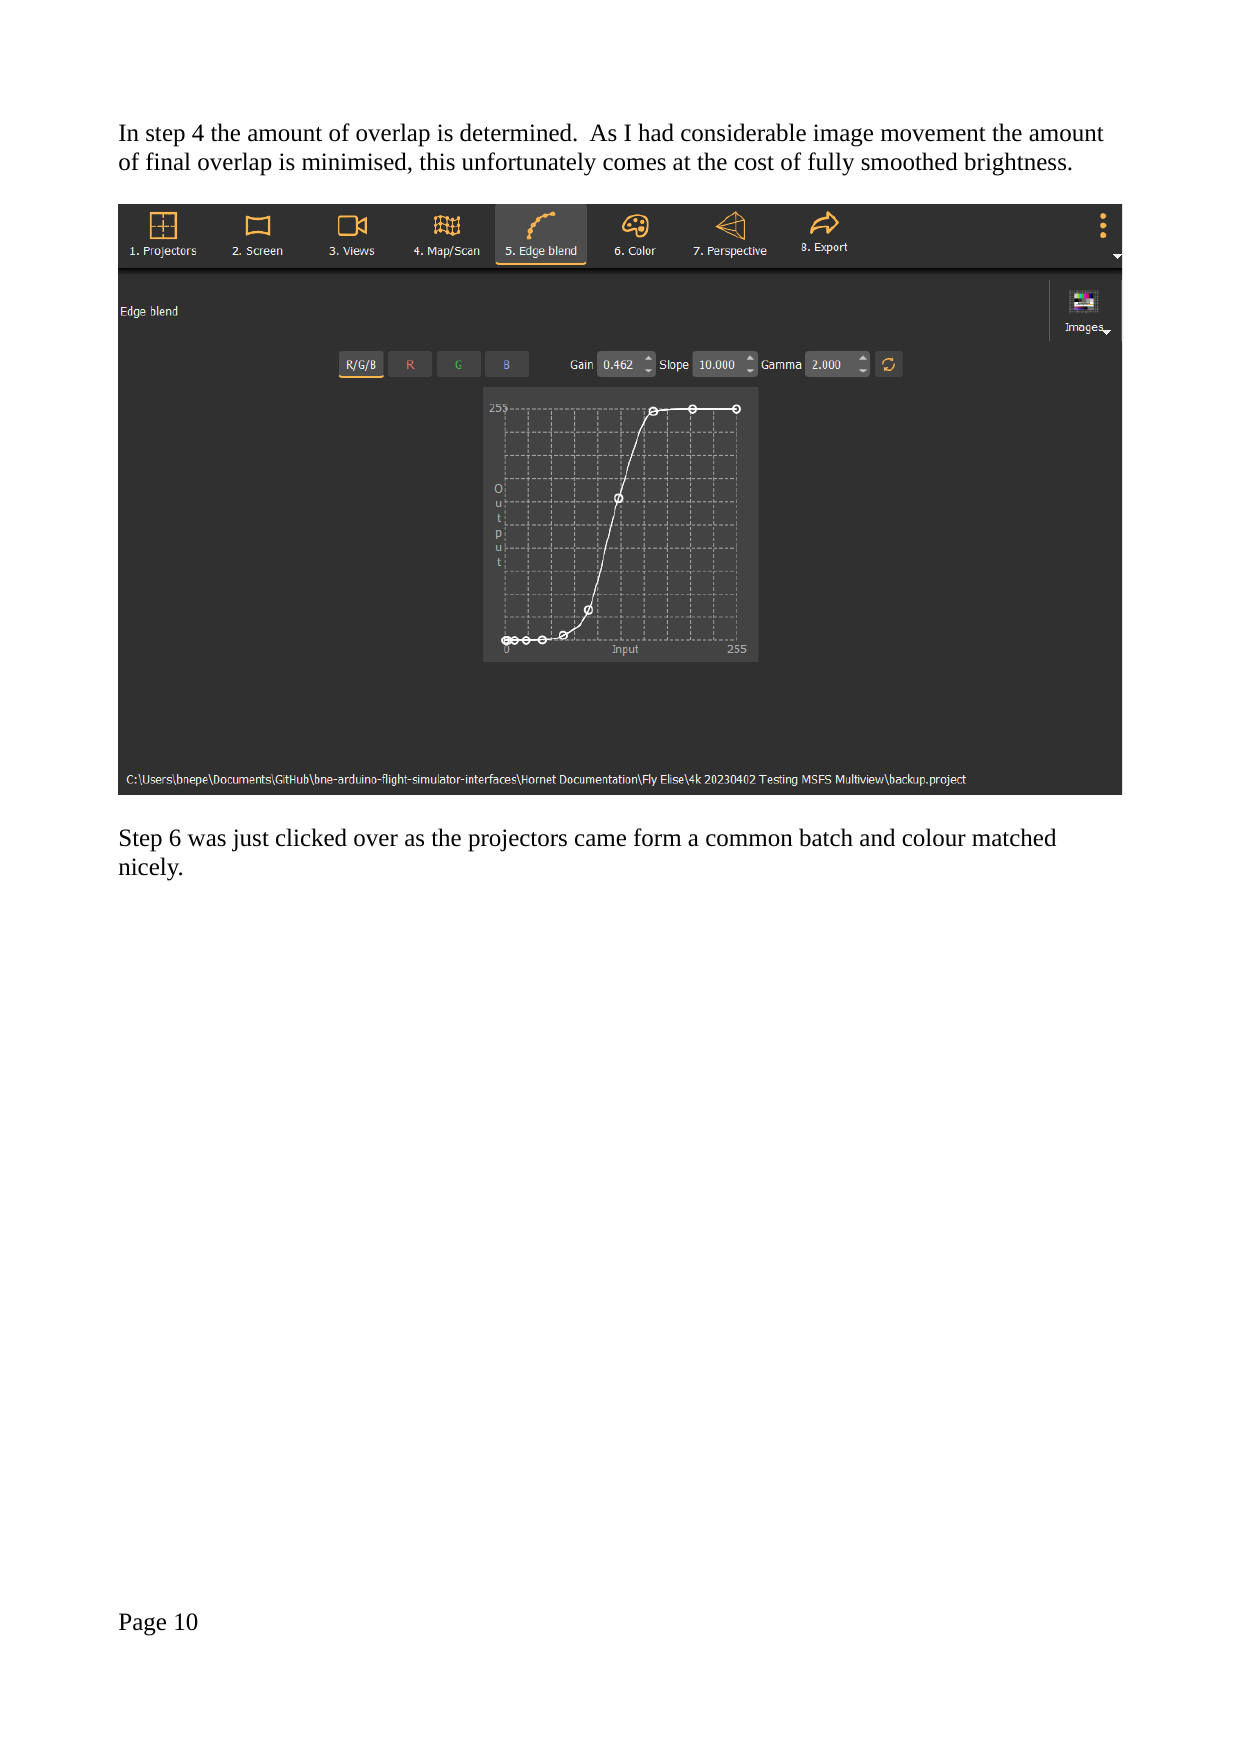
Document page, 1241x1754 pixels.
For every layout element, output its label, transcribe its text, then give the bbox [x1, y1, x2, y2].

text Step 6 was just clicked over as the projectors came form a common batch and colour matched nicely. [118, 823, 1122, 881]
text In step 4 the amount of overlap is determined. As I had considerable image movement the amount of final overlap is minimised, this unfortunately comes at the cost of fully smoothed brightness. [118, 118, 1122, 176]
picture [118, 204, 1123, 795]
